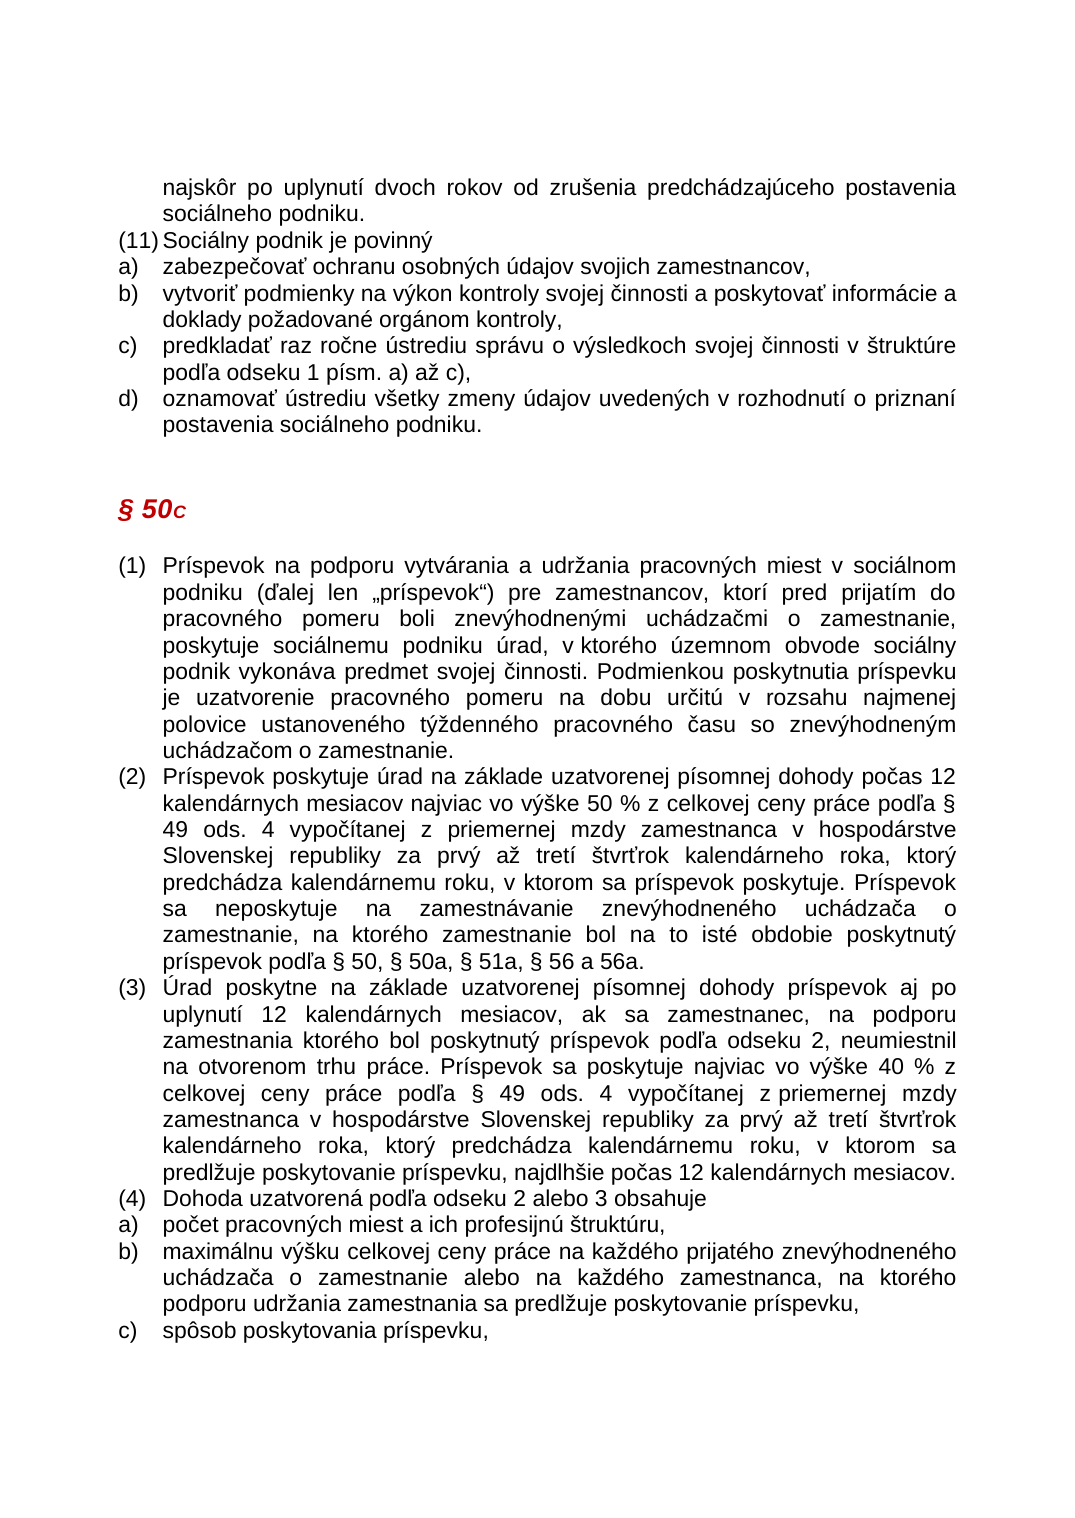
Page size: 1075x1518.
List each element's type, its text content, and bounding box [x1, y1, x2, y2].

text (11) Sociálny podnik je povinný [118, 227, 957, 253]
text d) oznamovať ústrediu všetky zmeny údajov uvedených v rozhodnutí o priznaní postavenia sociálneho podniku. [118, 385, 957, 438]
text (1) Príspevok na podporu vytvárania a udržania pracovných miest v sociálnom podniku (ďalej len „príspevok“) pre zamestnancov, ktorí pred prijatím do pracovného pomeru boli znevýhodnenými uchádzačmi o zamestnanie, poskytuje sociálnemu podniku úrad, v ktorého územnom obvode sociálny podnik vykonáva predmet svojej činnosti. Podmienkou poskytnutia príspevku je uzatvorenie pracovného pomeru na dobu určitú v rozsahu najmenej polovice ustanoveného týždenného pracovného času so znevýhodneným uchádzačom o zamestnanie. [118, 552, 957, 763]
text (2) Príspevok poskytuje úrad na základe uzatvorenej písomnej dohody počas 12 kalendárnych mesiacov najviac vo výške 50 % z celkovej ceny práce podľa § 49 ods. 4 vypočítanej z priemernej mzdy zamestnanca v hospodárstve Slovenskej republiky za prvý až tretí štvrťrok kalendárneho roka, ktorý predchádza kalendárnemu roku, v ktorom sa príspevok poskytuje. Príspevok sa neposkytuje na zamestnávanie znevýhodneného uchádzača o zamestnanie, na ktorého zamestnanie bol na to isté obdobie poskytnutý príspevok podľa § 50, § 50a, § 51a, § 56 a 56a. [118, 763, 957, 974]
text (4) Dohoda uzatvorená podľa odseku 2 alebo 3 obsahuje [118, 1185, 957, 1211]
text a) zabezpečovať ochranu osobných údajov svojich zamestnancov, [118, 253, 957, 279]
subtitle § 50c [118, 493, 957, 524]
text (3) Úrad poskytne na základe uzatvorenej písomnej dohody príspevok aj po uplynutí 12 kalendárnych mesiacov, ak sa zamestnanec, na podporu zamestnania ktorého bol poskytnutý príspevok podľa odseku 2, neumiestnil na otvorenom trhu práce. Príspevok sa poskytuje najviac vo výške 40 % z celkovej ceny práce podľa § 49 ods. 4 vypočítanej z priemernej mzdy zamestnanca v hospodárstve Slovenskej republiky za prvý až tretí štvrťrok kalendárneho roka, ktorý predchádza kalendárnemu roku, v ktorom sa predlžuje poskytovanie príspevku, najdlhšie počas 12 kalendárnych mesiacov. [118, 974, 957, 1185]
text b) maximálnu výšku celkovej ceny práce na každého prijatého znevýhodneného uchádzača o zamestnanie alebo na každého zamestnanca, na ktorého podporu udržania zamestnania sa predlžuje poskytovanie príspevku, [118, 1238, 957, 1317]
text najskôr po uplynutí dvoch rokov od zrušenia predchádzajúceho postavenia sociálneho podniku. [118, 174, 957, 227]
text b) vytvoriť podmienky na výkon kontroly svojej činnosti a poskytovať informácie a doklady požadované orgánom kontroly, [118, 279, 957, 332]
text c) spôsob poskytovania príspevku, [118, 1317, 957, 1343]
text a) počet pracovných miest a ich profesijnú štruktúru, [118, 1211, 957, 1238]
text c) predkladať raz ročne ústrediu správu o výsledkoch svojej činnosti v štruktúre podľa odseku 1 písm. a) až c), [118, 332, 957, 385]
